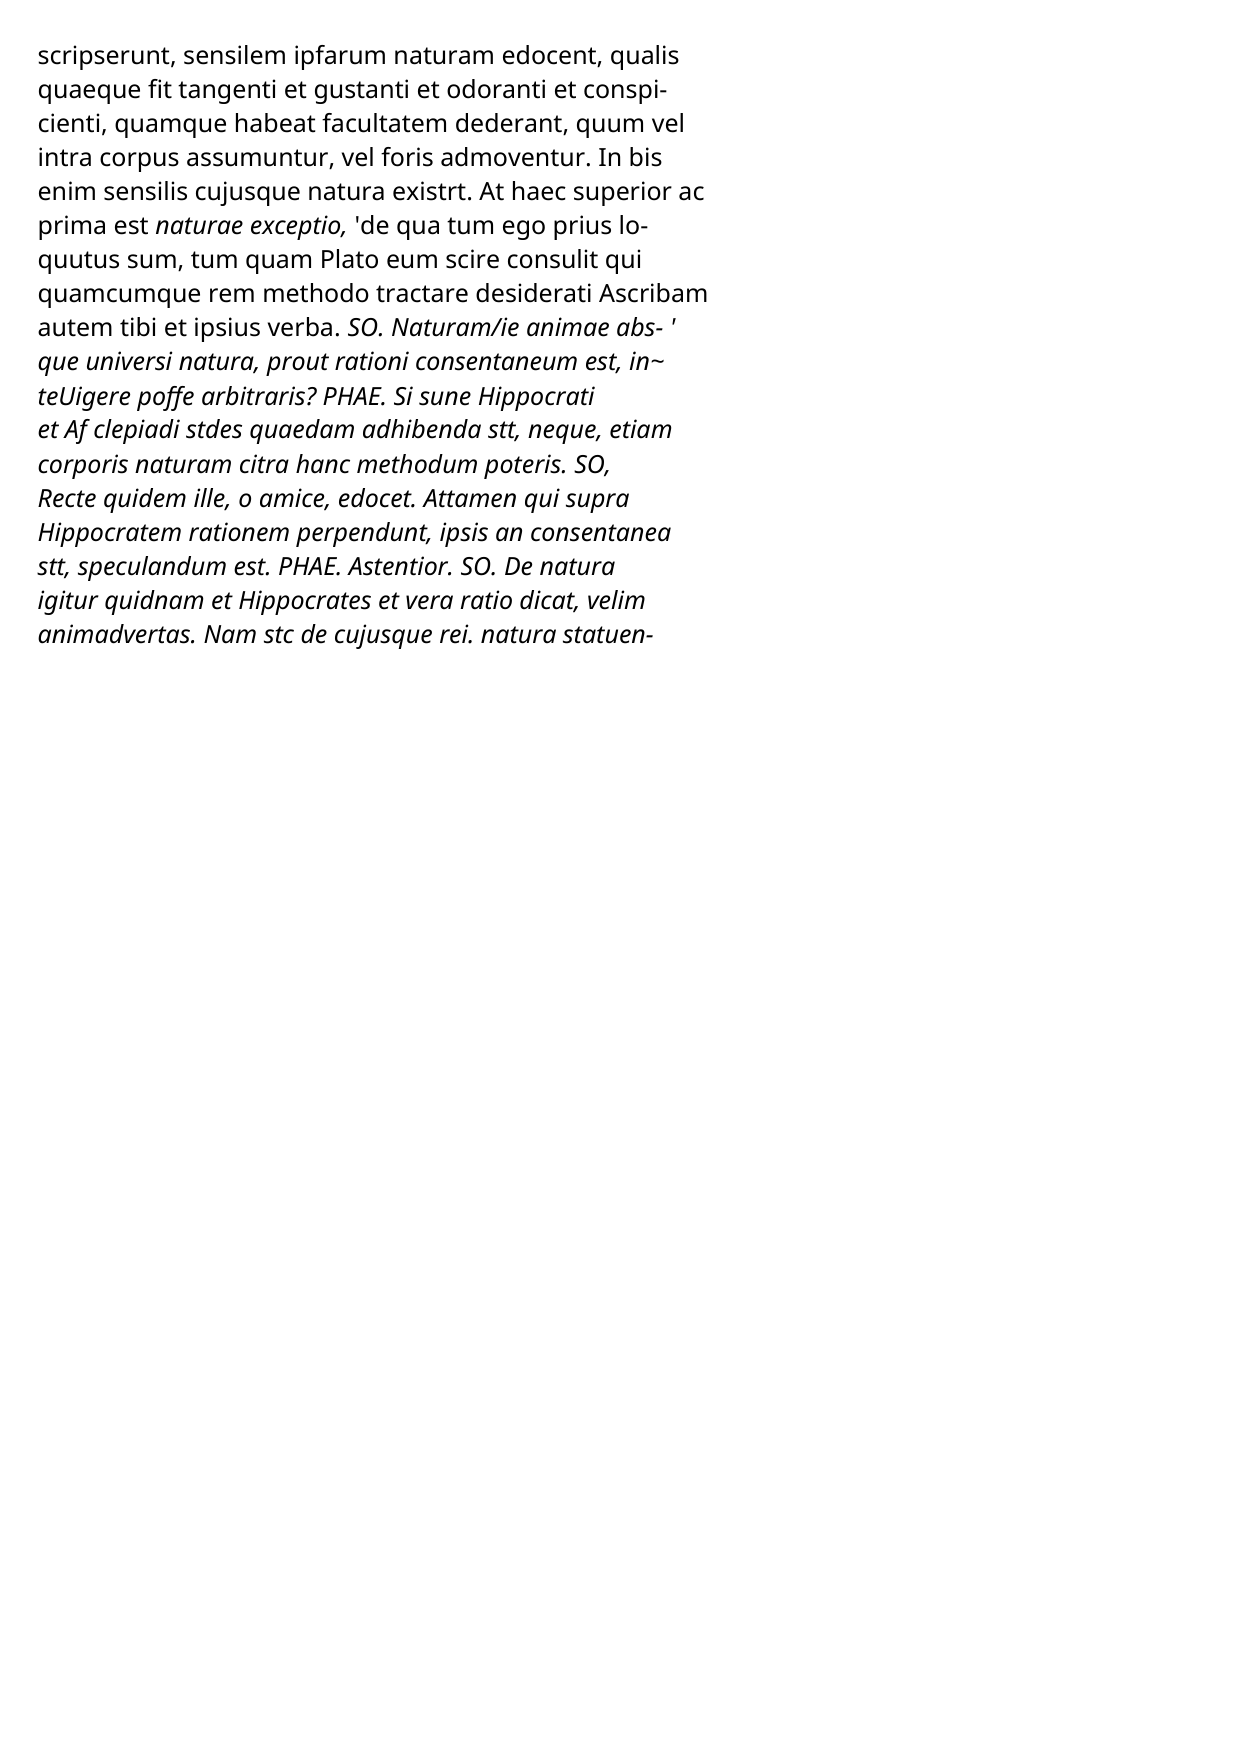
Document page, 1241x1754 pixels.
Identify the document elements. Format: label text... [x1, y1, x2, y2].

text scripserunt, sensilem ipfarum naturam edocent, qualis quaeque fit tangenti et gustanti et odoranti et conspi- cienti, quamque habeat facultatem dederant, quum vel intra corpus assumuntur, vel foris admoventur. In bis enim sensilis cujusque natura existrt. At haec superior ac prima est naturae exceptio, 'de qua tum ego prius lo- quutus sum, tum quam Plato eum scire consulit qui quamcumque rem methodo tractare desiderati Ascribam autem tibi et ipsius verba. SO. Naturam/ie animae abs- ' que universi natura, prout rationi consentaneum est, in~ teUigere poffe arbitraris? PHAE. Si sune Hippocrati et Af clepiadi stdes quaedam adhibenda stt, neque, etiam corporis naturam citra hanc methodum poteris. SO, Recte quidem ille, o amice, edocet. Attamen qui supra Hippocratem rationem perpendunt, ipsis an consentanea stt, speculandum est. PHAE. Astentior. SO. De natura igitur quidnam et Hippocrates et vera ratio dicat, velim animadvertas. Nam stc de cujusque rei. natura statuen- [37, 37, 1203, 651]
